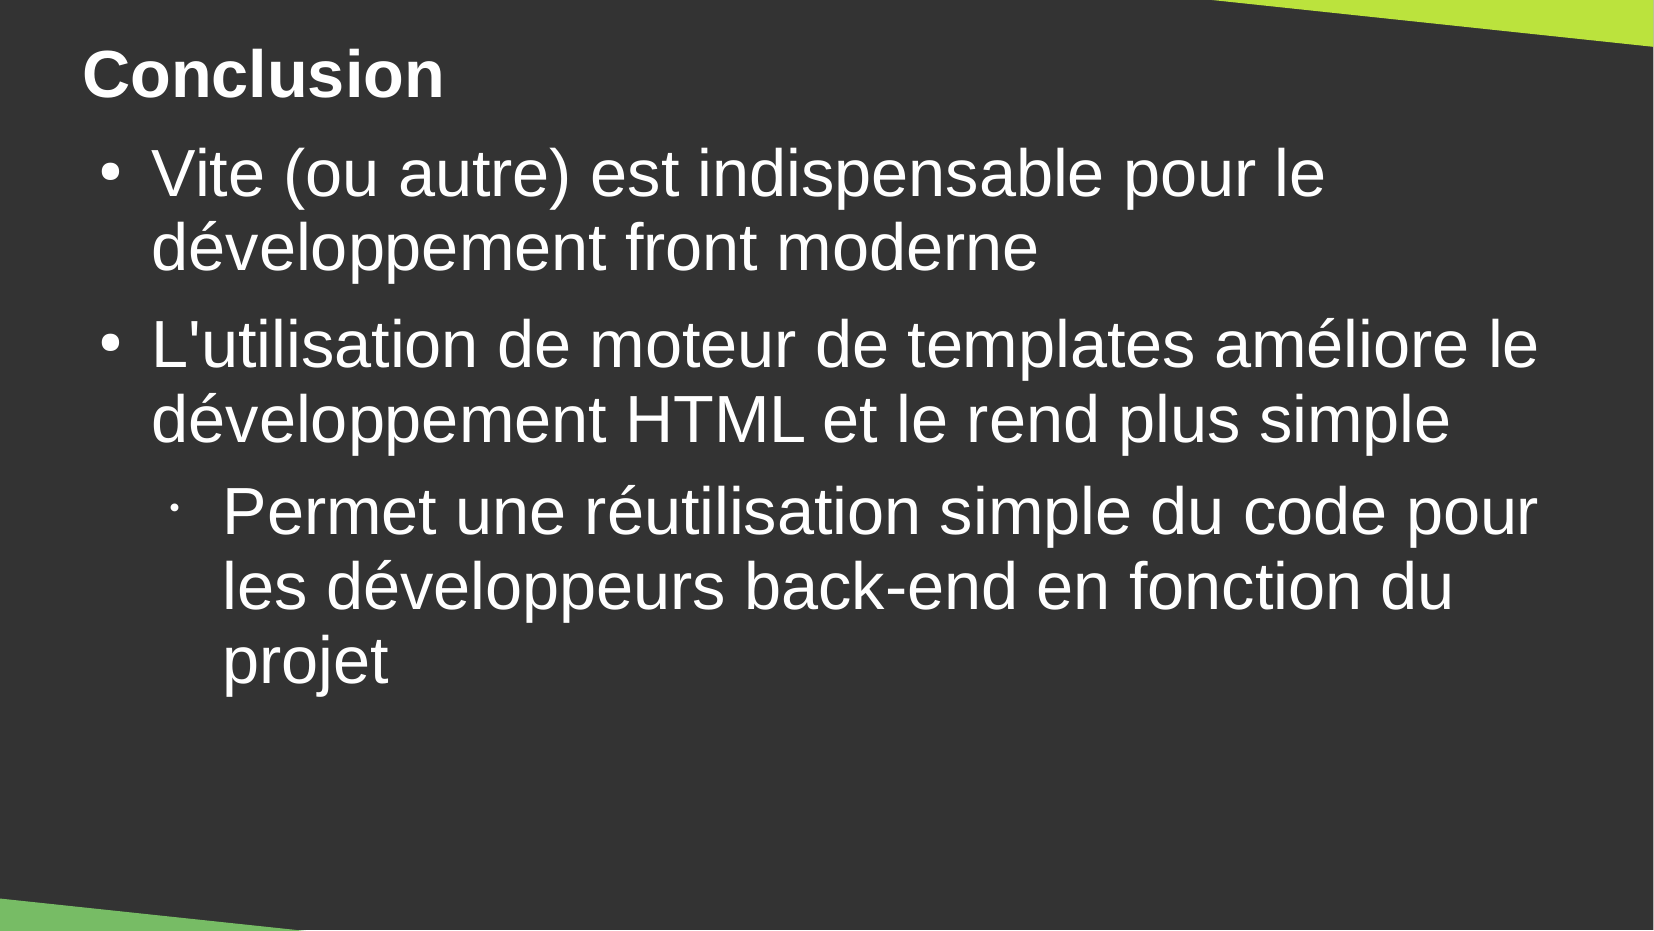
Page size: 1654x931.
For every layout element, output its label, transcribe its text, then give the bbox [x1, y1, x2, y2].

text_box [1211, 0, 1654, 47]
list Vite (ou autre) est indispensable pour le développement front moderne L'utilisation de moteur de templates améliore le développement HTML et le rend plus simple Permet une réutilisation simple du code pour les développeurs back-end en fonction du projet [80, 135, 1620, 886]
title Conclusion [82, 37, 1571, 114]
text_box [0, 898, 306, 931]
